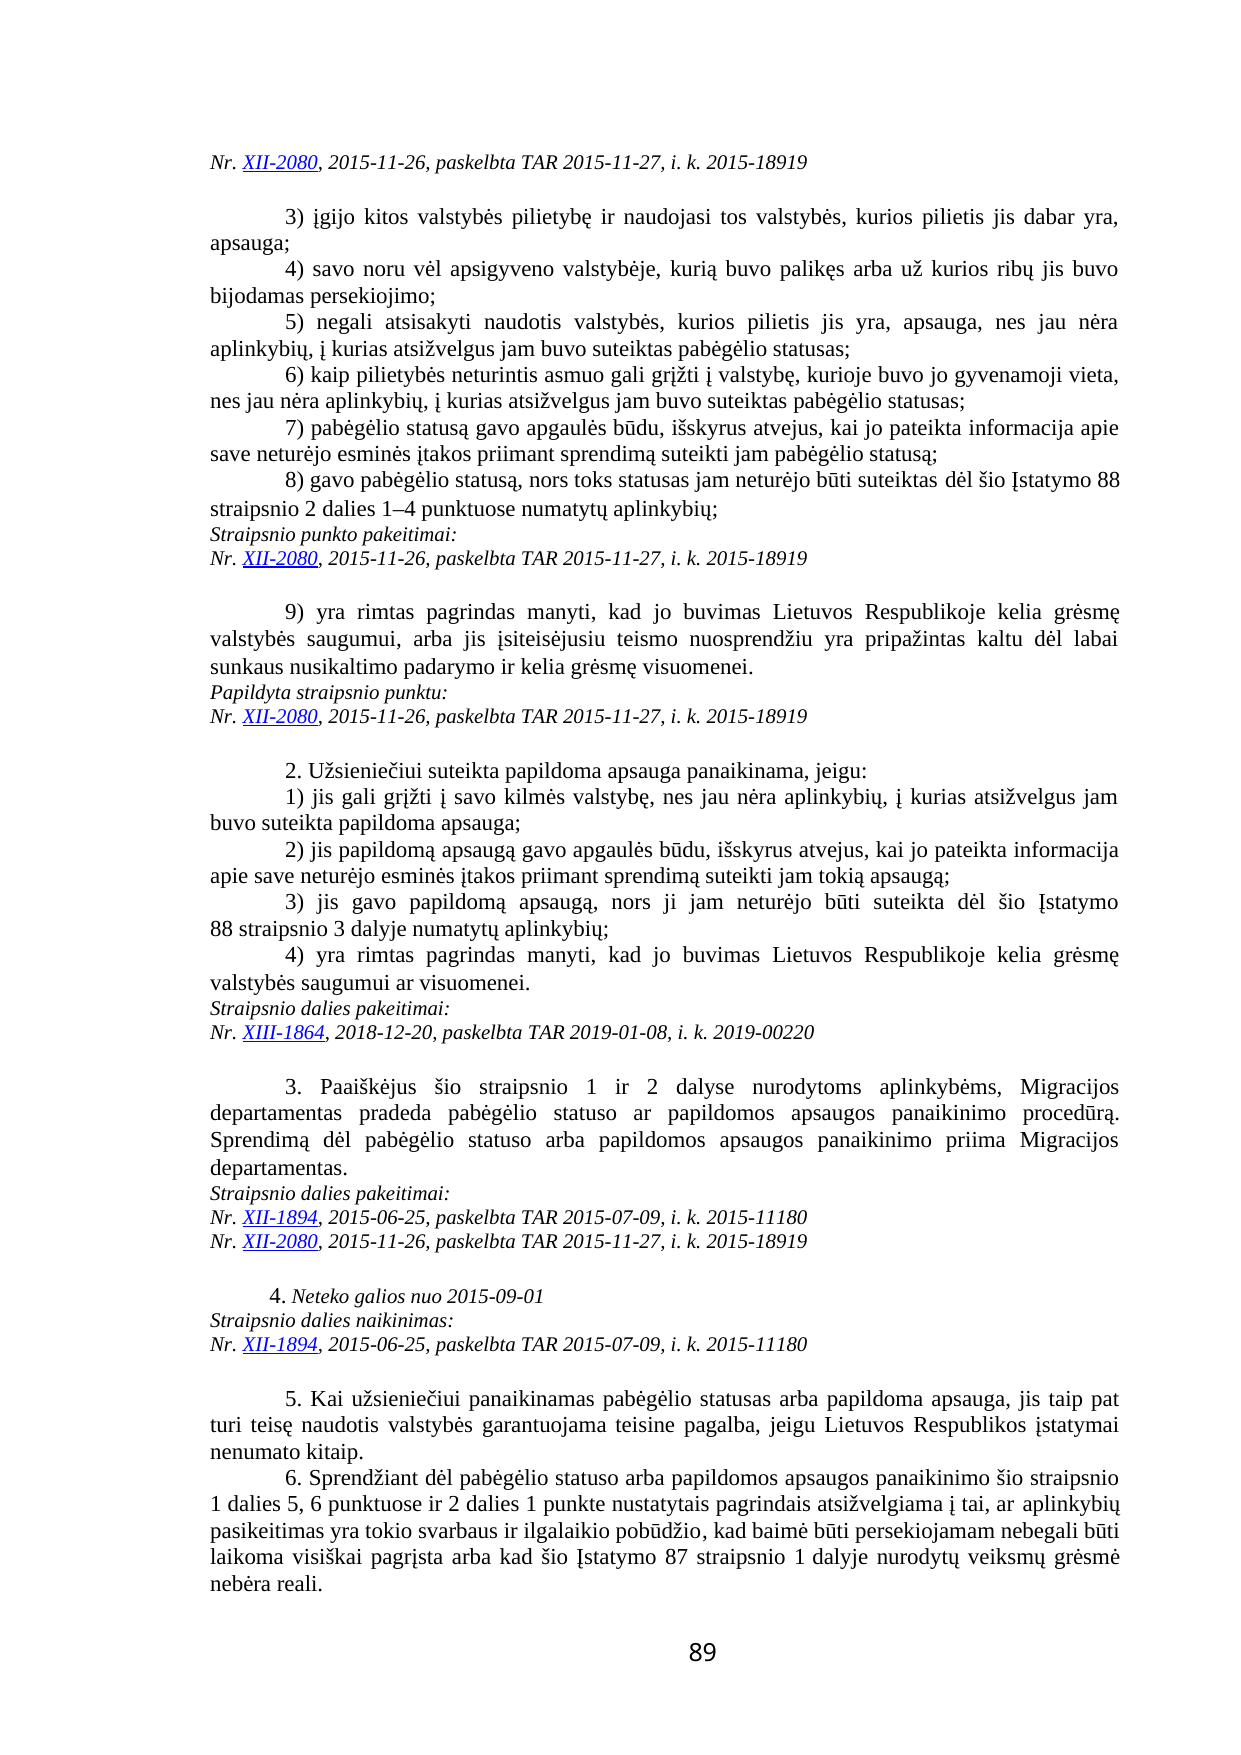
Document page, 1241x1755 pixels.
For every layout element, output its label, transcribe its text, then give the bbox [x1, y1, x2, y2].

text 4. Neteko galios nuo 2015-09-01 [210, 1282, 1120, 1308]
text 6. Sprendžiant dėl pabėgėlio statuso arba papildomos apsaugos panaikinimo šio straipsnio 1 dalies 5, 6 punktuose ir 2 dalies 1 punkte nustatytais pagrindais atsižvelgiama į tai, ar aplinkybių pasikeitimas yra tokio svarbaus ir ilgalaikio pobūdžio, kad baimė būti persekiojamam nebegali būti laikoma visiškai pagrįsta arba kad šio Įstatymo 87 straipsnio 1 dalyje nurodytų veiksmų grėsmė nebėra reali. [210, 1464, 1120, 1596]
text 7) pabėgėlio statusą gavo apgaulės būdu, išskyrus atvejus, kai jo pateikta informacija apie save neturėjo esminės įtakos priimant sprendimą suteikti jam pabėgėlio statusą; [210, 414, 1120, 466]
text 5) negali atsisakyti naudotis valstybės, kurios pilietis jis yra, apsauga, nes jau nėra aplinkybių, į kurias atsižvelgus jam buvo suteiktas pabėgėlio statusas; [210, 308, 1120, 361]
text 9) yra rimtas pagrindas manyti, kad jo buvimas Lietuvos Respublikoje kelia grėsmę valstybės saugumui, arba jis įsiteisėjusiu teismo nuosprendžiu yra pripažintas kaltu dėl labai sunkaus nusikaltimo padarymo ir kelia grėsmę visuomenei. [210, 598, 1120, 680]
text Nr. XII-2080, 2015-11-26, paskelbta TAR 2015-11-27, i. k. 2015-18919 [210, 704, 1120, 728]
text Papildyta straipsnio punktu: [210, 680, 1120, 704]
text Nr. XII-2080, 2015-11-26, paskelbta TAR 2015-11-27, i. k. 2015-18919 [210, 150, 1120, 174]
text 4) yra rimtas pagrindas manyti, kad jo buvimas Lietuvos Respublikoje kelia grėsmę valstybės saugumui ar visuomenei. [210, 941, 1120, 996]
text 2) jis papildomą apsaugą gavo apgaulės būdu, išskyrus atvejus, kai jo pateikta informacija apie save neturėjo esminės įtakos priimant sprendimą suteikti jam tokią apsaugą; [210, 836, 1120, 888]
text Nr. XII-1894, 2015-06-25, paskelbta TAR 2015-07-09, i. k. 2015-11180 [210, 1332, 1120, 1356]
text Nr. XII-2080, 2015-11-26, paskelbta TAR 2015-11-27, i. k. 2015-18919 [210, 1229, 1120, 1253]
text 3) įgijo kitos valstybės pilietybę ir naudojasi tos valstybės, kurios pilietis jis dabar yra, apsauga; [210, 203, 1120, 256]
text Straipsnio dalies naikinimas: [210, 1308, 1120, 1332]
text 6) kaip pilietybės neturintis asmuo gali grįžti į valstybę, kurioje buvo jo gyvenamoji vieta, nes jau nėra aplinkybių, į kurias atsižvelgus jam buvo suteiktas pabėgėlio statusas; [210, 361, 1120, 414]
text 2. Užsieniečiui suteikta papildoma apsauga panaikinama, jeigu: [210, 757, 1120, 783]
text Nr. XII-1894, 2015-06-25, paskelbta TAR 2015-07-09, i. k. 2015-11180 [210, 1205, 1120, 1229]
text 3) jis gavo papildomą apsaugą, nors ji jam neturėjo būti suteikta dėl šio Įstatymo 88 straipsnio 3 dalyje numatytų aplinkybių; [210, 888, 1120, 941]
text 4) savo noru vėl apsigyveno valstybėje, kurią buvo palikęs arba už kurios ribų jis buvo bijodamas persekiojimo; [210, 256, 1120, 308]
text 1) jis gali grįžti į savo kilmės valstybę, nes jau nėra aplinkybių, į kurias atsižvelgus jam buvo suteikta papildoma apsauga; [210, 783, 1120, 836]
text 3. Paaiškėjus šio straipsnio 1 ir 2 dalyse nurodytoms aplinkybėms, Migracijos departamentas pradeda pabėgėlio statuso ar papildomos apsaugos panaikinimo procedūrą. Sprendimą dėl pabėgėlio statuso arba papildomos apsaugos panaikinimo priima Migracijos departamentas. [210, 1073, 1120, 1181]
text Straipsnio punkto pakeitimai: [210, 521, 1120, 546]
text 5. Kai užsieniečiui panaikinamas pabėgėlio statusas arba papildoma apsauga, jis taip pat turi teisę naudotis valstybės garantuojama teisine pagalba, jeigu Lietuvos Respublikos įstatymai nenumato kitaip. [210, 1385, 1120, 1464]
text 8) gavo pabėgėlio statusą, nors toks statusas jam neturėjo būti suteiktas dėl šio Įstatymo 88 straipsnio 2 dalies 1–4 punktuose numatytų aplinkybių; [210, 466, 1120, 521]
text Nr. XII-2080, 2015-11-26, paskelbta TAR 2015-11-27, i. k. 2015-18919 [210, 546, 1120, 569]
text Nr. XIII-1864, 2018-12-20, paskelbta TAR 2019-01-08, i. k. 2019-00220 [210, 1020, 1120, 1044]
text Straipsnio dalies pakeitimai: [210, 1181, 1120, 1205]
text Straipsnio dalies pakeitimai: [210, 996, 1120, 1020]
